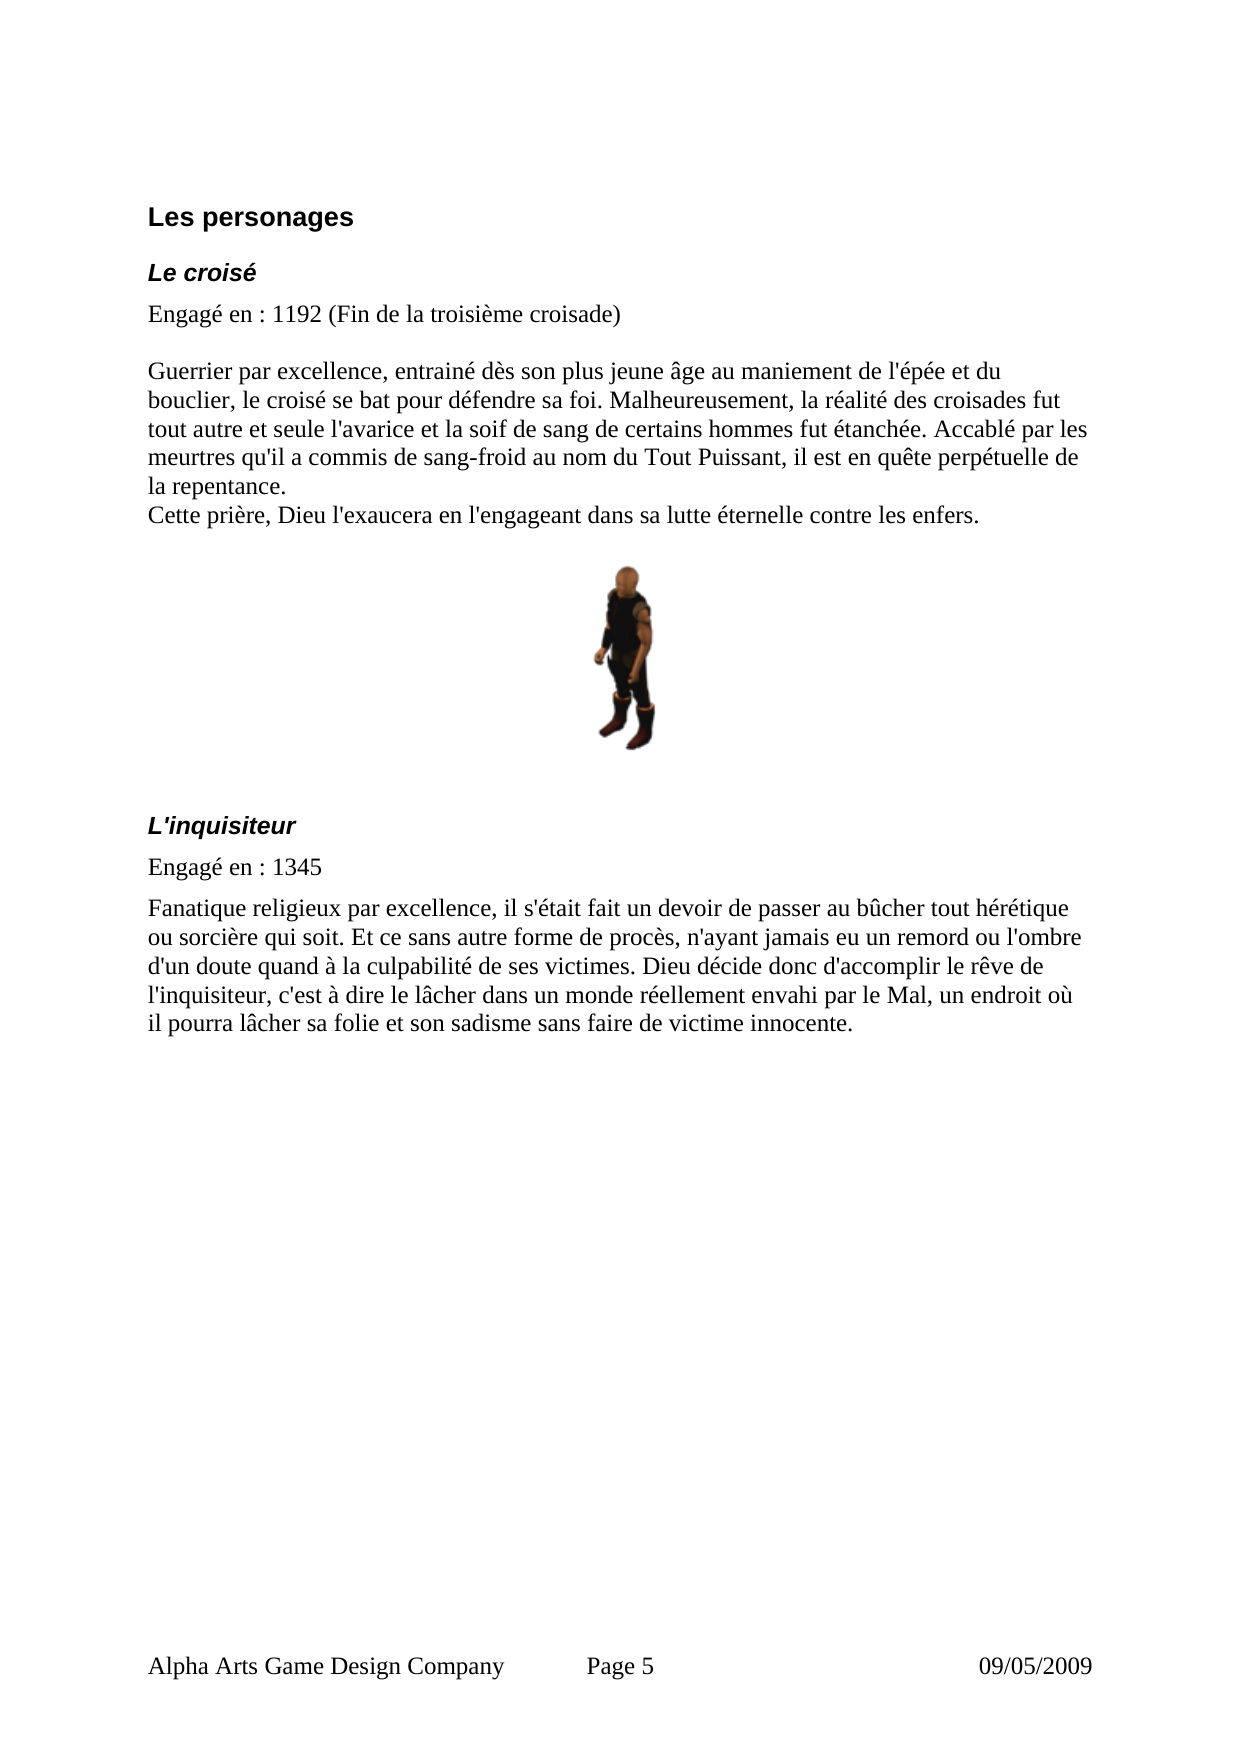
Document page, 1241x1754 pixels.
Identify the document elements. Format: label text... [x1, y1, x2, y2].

subtitle L'inquisiteur [148, 811, 1092, 840]
subtitle Le croisé [148, 258, 1092, 286]
text Fanatique religieux par excellence, il s'était fait un devoir de passer au bûcher tout hérétique ou sorcière qui soit. Et ce sans autre forme de procès, n'ayant jamais eu un remord ou l'ombre d'un doute quand à la culpabilité de ses victimes. Dieu décide donc d'accomplir le rêve de l'inquisiteur, c'est à dire le lâcher dans un monde réellement envahi par le Mal, un endroit où il pourra lâcher sa folie et son sadisme sans faire de victime innocente. [148, 893, 1092, 1037]
picture [520, 557, 720, 758]
text Engagé en : 1345 [148, 852, 1092, 881]
text Engagé en : 1192 (Fin de la troisième croisade) Guerrier par excellence, entrainé dès son plus jeune âge au maniement de l'épée et du bouclier, le croisé se bat pour défendre sa foi. Malheureusement, la réalité des croisades fut tout autre et seule l'avarice et la soif de sang de certains hommes fut étanchée. Accablé par les meurtres qu'il a commis de sang-froid au nom du Tout Puissant, il est en quête perpétuelle de la repentance. Cette prière, Dieu l'exaucera en l'engageant dans sa lutte éternelle contre les enfers. [148, 299, 1092, 557]
subtitle Les personages [148, 201, 1092, 233]
